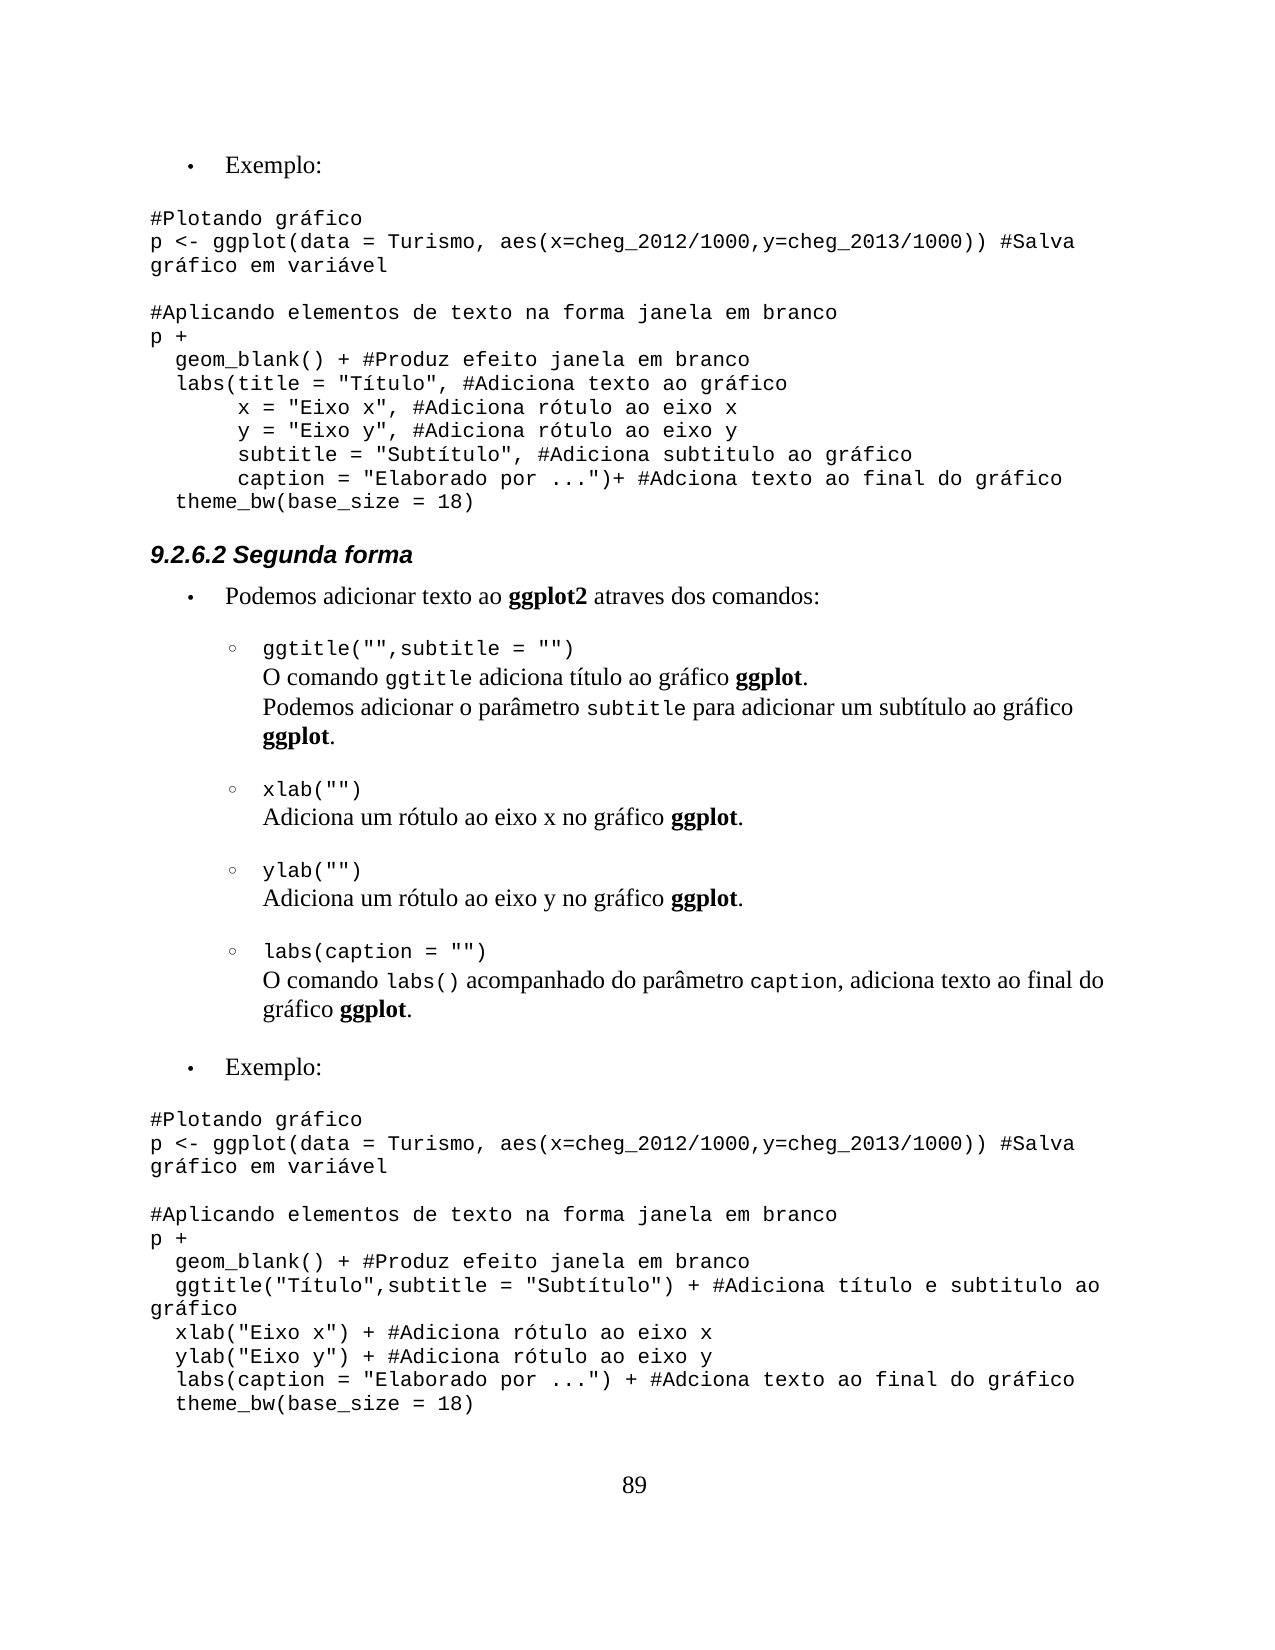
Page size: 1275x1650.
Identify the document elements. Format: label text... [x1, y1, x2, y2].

text subtitle = "Subtítulo", #Adiciona subtitulo ao gráfico [150, 444, 1125, 468]
text ggtitle("Título",subtitle = "Subtítulo") + #Adiciona título e subtitulo ao gráfico [150, 1275, 1125, 1322]
list xlab("") Adiciona um rótulo ao eixo x no gráfico ggplot. [225, 779, 1125, 860]
text xlab("Eixo x") + #Adiciona rótulo ao eixo x [150, 1322, 1125, 1346]
text geom_blank() + #Produz efeito janela em branco [150, 349, 1125, 373]
list Exemplo: [187, 150, 1125, 207]
text theme_bw(base_size = 18) [150, 491, 1125, 515]
text #Plotando gráfico [150, 207, 1125, 231]
text #Aplicando elementos de texto na forma janela em branco [150, 302, 1125, 326]
text #Aplicando elementos de texto na forma janela em branco [150, 1204, 1125, 1227]
text #Plotando gráfico [150, 1109, 1125, 1133]
text x = "Eixo x", #Adiciona rótulo ao eixo x [150, 397, 1125, 420]
text p + [150, 1227, 1125, 1251]
list ylab("") Adiciona um rótulo ao eixo y no gráfico ggplot. [225, 860, 1125, 941]
text ylab("Eixo y") + #Adiciona rótulo ao eixo y [150, 1346, 1125, 1369]
text p <- ggplot(data = Turismo, aes(x=cheg_2012/1000,y=cheg_2013/1000)) #Salva gráfico em variável [150, 231, 1125, 278]
text p + [150, 326, 1125, 349]
text geom_blank() + #Produz efeito janela em branco [150, 1251, 1125, 1275]
list Podemos adicionar texto ao ggplot2 atraves dos comandos: [187, 581, 1125, 638]
list Exemplo: [187, 1052, 1125, 1109]
text caption = "Elaborado por ...")+ #Adciona texto ao final do gráfico [150, 468, 1125, 491]
text labs(caption = "Elaborado por ...") + #Adciona texto ao final do gráfico [150, 1369, 1125, 1393]
subtitle 9.2.6.2 Segunda forma [150, 540, 1125, 568]
text theme_bw(base_size = 18) [150, 1393, 1125, 1417]
text y = "Eixo y", #Adiciona rótulo ao eixo y [150, 420, 1125, 444]
text p <- ggplot(data = Turismo, aes(x=cheg_2012/1000,y=cheg_2013/1000)) #Salva gráfico em variável [150, 1133, 1125, 1180]
list labs(caption = "") O comando labs() acompanhado do parâmetro caption, adiciona texto ao final do gráfico ggplot. [225, 941, 1125, 1052]
list ggtitle("",subtitle = "") O comando ggtitle adiciona título ao gráfico ggplot. Podemos adicionar o parâmetro subtitle para adicionar um subtítulo ao gráfico ggplot. [225, 638, 1125, 779]
text labs(title = "Título", #Adiciona texto ao gráfico [150, 373, 1125, 397]
